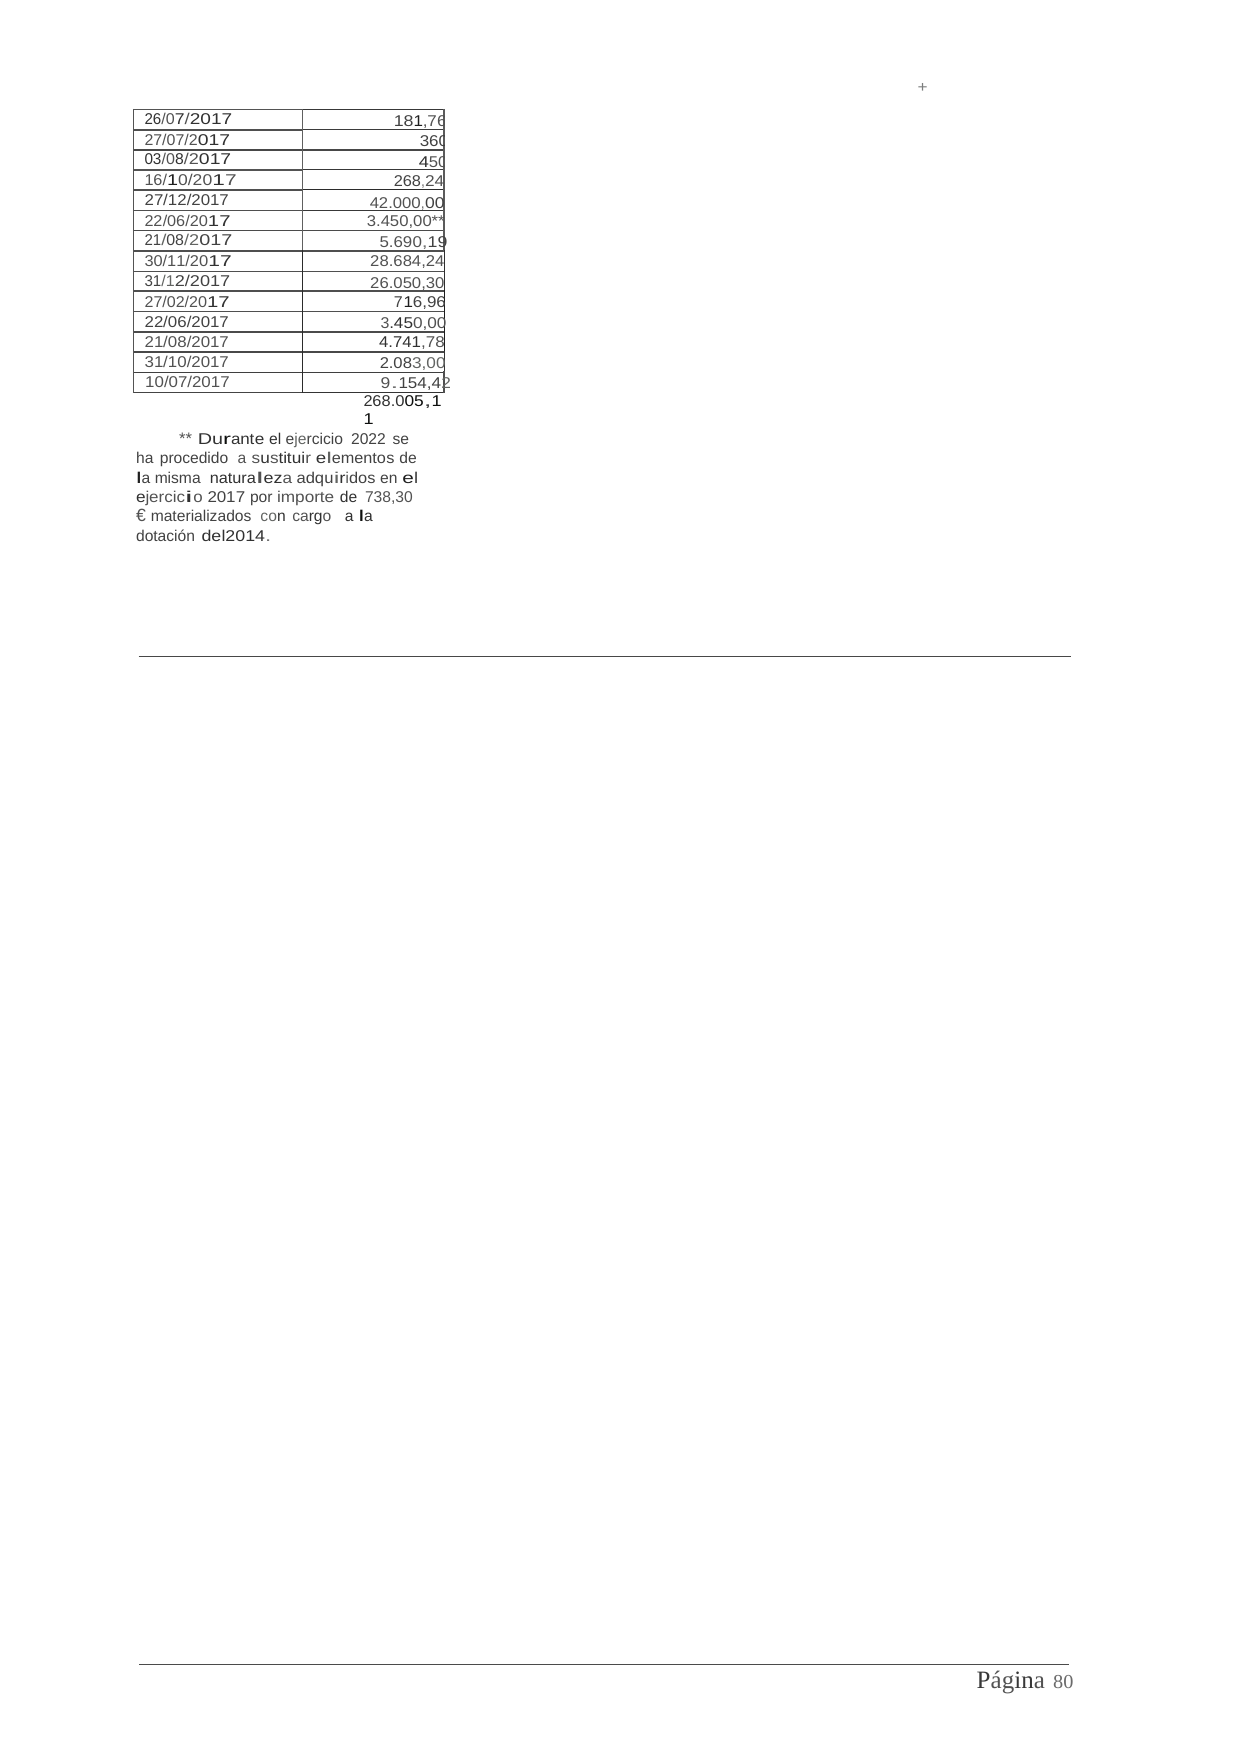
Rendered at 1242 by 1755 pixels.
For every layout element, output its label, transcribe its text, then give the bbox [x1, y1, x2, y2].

table_cell 27/02/2017 [134, 292, 302, 311]
table_cell 9.154,42 [303, 373, 443, 392]
table_cell 450 [303, 151, 443, 169]
table_cell 26.050,30 [303, 272, 444, 290]
table_cell 31/12/2017 [134, 272, 302, 290]
text ** Durante el ejercicio 2022 se ha procedido a sustituir elementos de la misma naturaleza adquiridos en el ejercicio 2017 por importe de 738,30 € materializados con cargo a la dotación del2014. [136, 429, 423, 545]
table_cell 181,76 [303, 110, 443, 129]
table_cell 716,96 [303, 292, 444, 311]
table_cell 5.690,19 [303, 231, 443, 250]
text 268.005,11 [363, 393, 444, 428]
table_cell 268,24 [303, 170, 443, 189]
table_cell 26/07/2017 [134, 110, 302, 129]
table_cell 31/10/2017 [134, 353, 302, 371]
table_cell 21/08/2017 [134, 231, 302, 250]
table_cell 27/07/2017 [134, 131, 302, 149]
table_cell 42.000,00 [303, 190, 443, 209]
table_cell 16/10/2017 [134, 171, 302, 189]
table_cell 21/08/2017 [134, 333, 302, 351]
table_cell 28.684,24 [303, 252, 444, 271]
table_cell 4.741,78 [303, 333, 444, 351]
table_cell 27/12/2017 [134, 191, 302, 209]
table_cell 3.450,00** [303, 211, 443, 230]
table_cell 03/08/2017 [134, 151, 302, 169]
table_cell 22/06/2017 [134, 211, 302, 230]
table_cell 10/07/2017 [134, 373, 302, 392]
table_cell 2.083,00 [303, 353, 444, 371]
table_cell 30/11/2017 [134, 252, 302, 271]
table_cell 22/06/2017 [134, 312, 302, 331]
table_cell 360 [303, 130, 443, 149]
table_cell 3.450,00 [303, 312, 444, 331]
